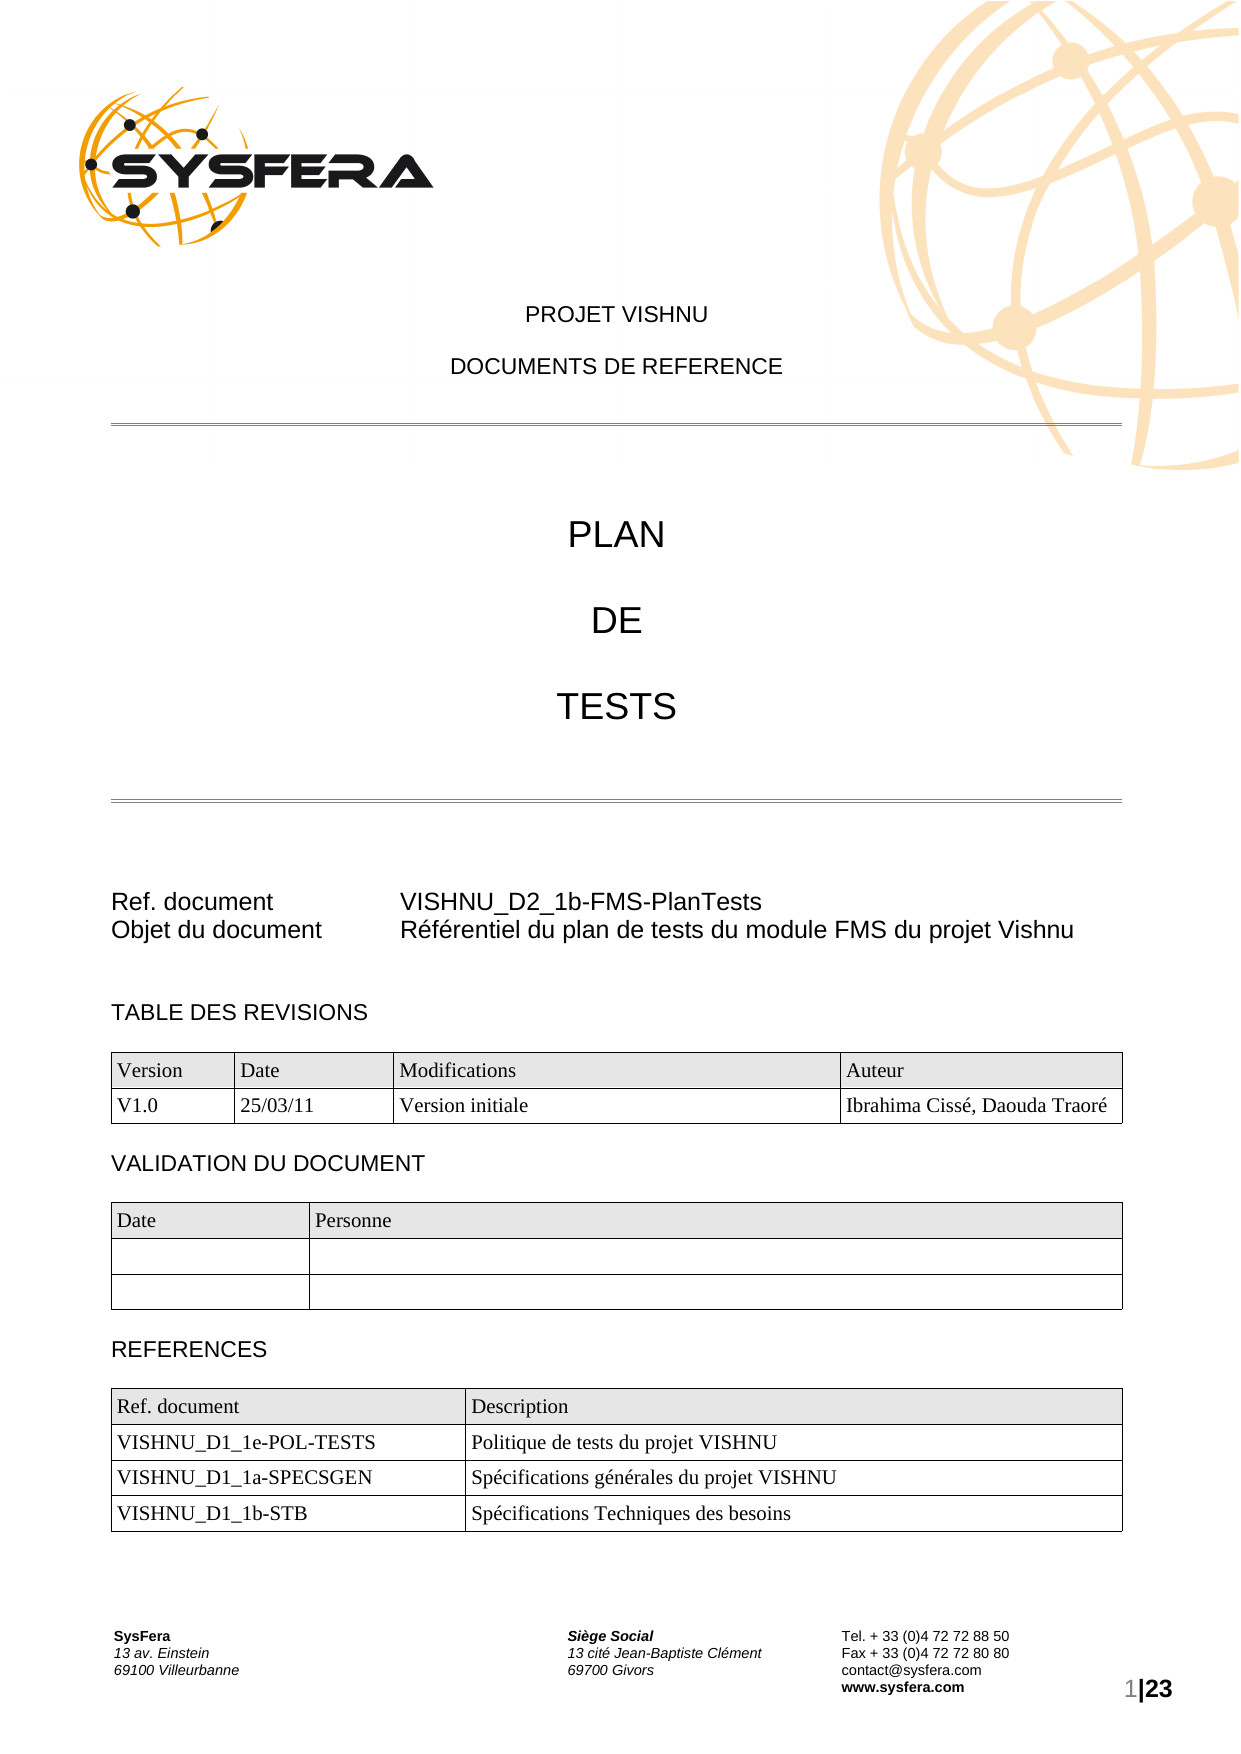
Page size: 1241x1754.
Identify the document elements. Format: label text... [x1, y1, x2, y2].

table_cell [310, 1239, 1122, 1273]
table_cell VISHNU_D1_1a-SPECSGEN [112, 1461, 465, 1495]
table_header Auteur [841, 1053, 1122, 1087]
table_cell VISHNU_D1_1e-POL-TESTS [112, 1425, 465, 1459]
table_cell [112, 1239, 309, 1273]
table_header Modifications [394, 1053, 840, 1087]
text PLAN [111, 512, 1122, 555]
table_header Description [466, 1389, 1122, 1424]
table_header Date [235, 1053, 393, 1087]
text VALIDATION DU DOCUMENT [111, 1149, 1122, 1176]
table_cell Politique de tests du projet VISHNU [466, 1425, 1122, 1459]
table_cell Référentiel du plan de tests du module FMS du projet Vishnu [400, 915, 1122, 944]
table_cell Spécifications générales du projet VISHNU [466, 1461, 1122, 1495]
picture [2, 1, 1239, 470]
table_header VISHNU_D2_1b-FMS-PlanTests [400, 886, 1122, 915]
text TESTS [111, 684, 1122, 728]
table_cell [310, 1275, 1122, 1309]
table_header Personne [310, 1203, 1122, 1238]
table_header Ref. document [112, 1389, 465, 1424]
table_cell 25/03/11 [235, 1089, 393, 1123]
text DE [111, 555, 1122, 641]
table_cell [111, 944, 400, 973]
table_header Version [112, 1053, 234, 1087]
table_cell Version initiale [394, 1089, 840, 1123]
table_cell Spécifications Techniques des besoins [466, 1496, 1122, 1531]
table_cell [112, 1275, 309, 1309]
text TABLE DES REVISIONS [111, 999, 1122, 1025]
table_header Date [112, 1203, 309, 1238]
text REFERENCES [111, 1336, 1122, 1362]
table_cell [400, 944, 1122, 973]
table_cell VISHNU_D1_1b-STB [112, 1496, 465, 1531]
table_cell Objet du document [111, 915, 400, 944]
table_cell V1.0 [112, 1089, 234, 1123]
table_cell Ibrahima Cissé, Daouda Traoré [841, 1089, 1122, 1123]
table_header Ref. document [111, 886, 400, 915]
